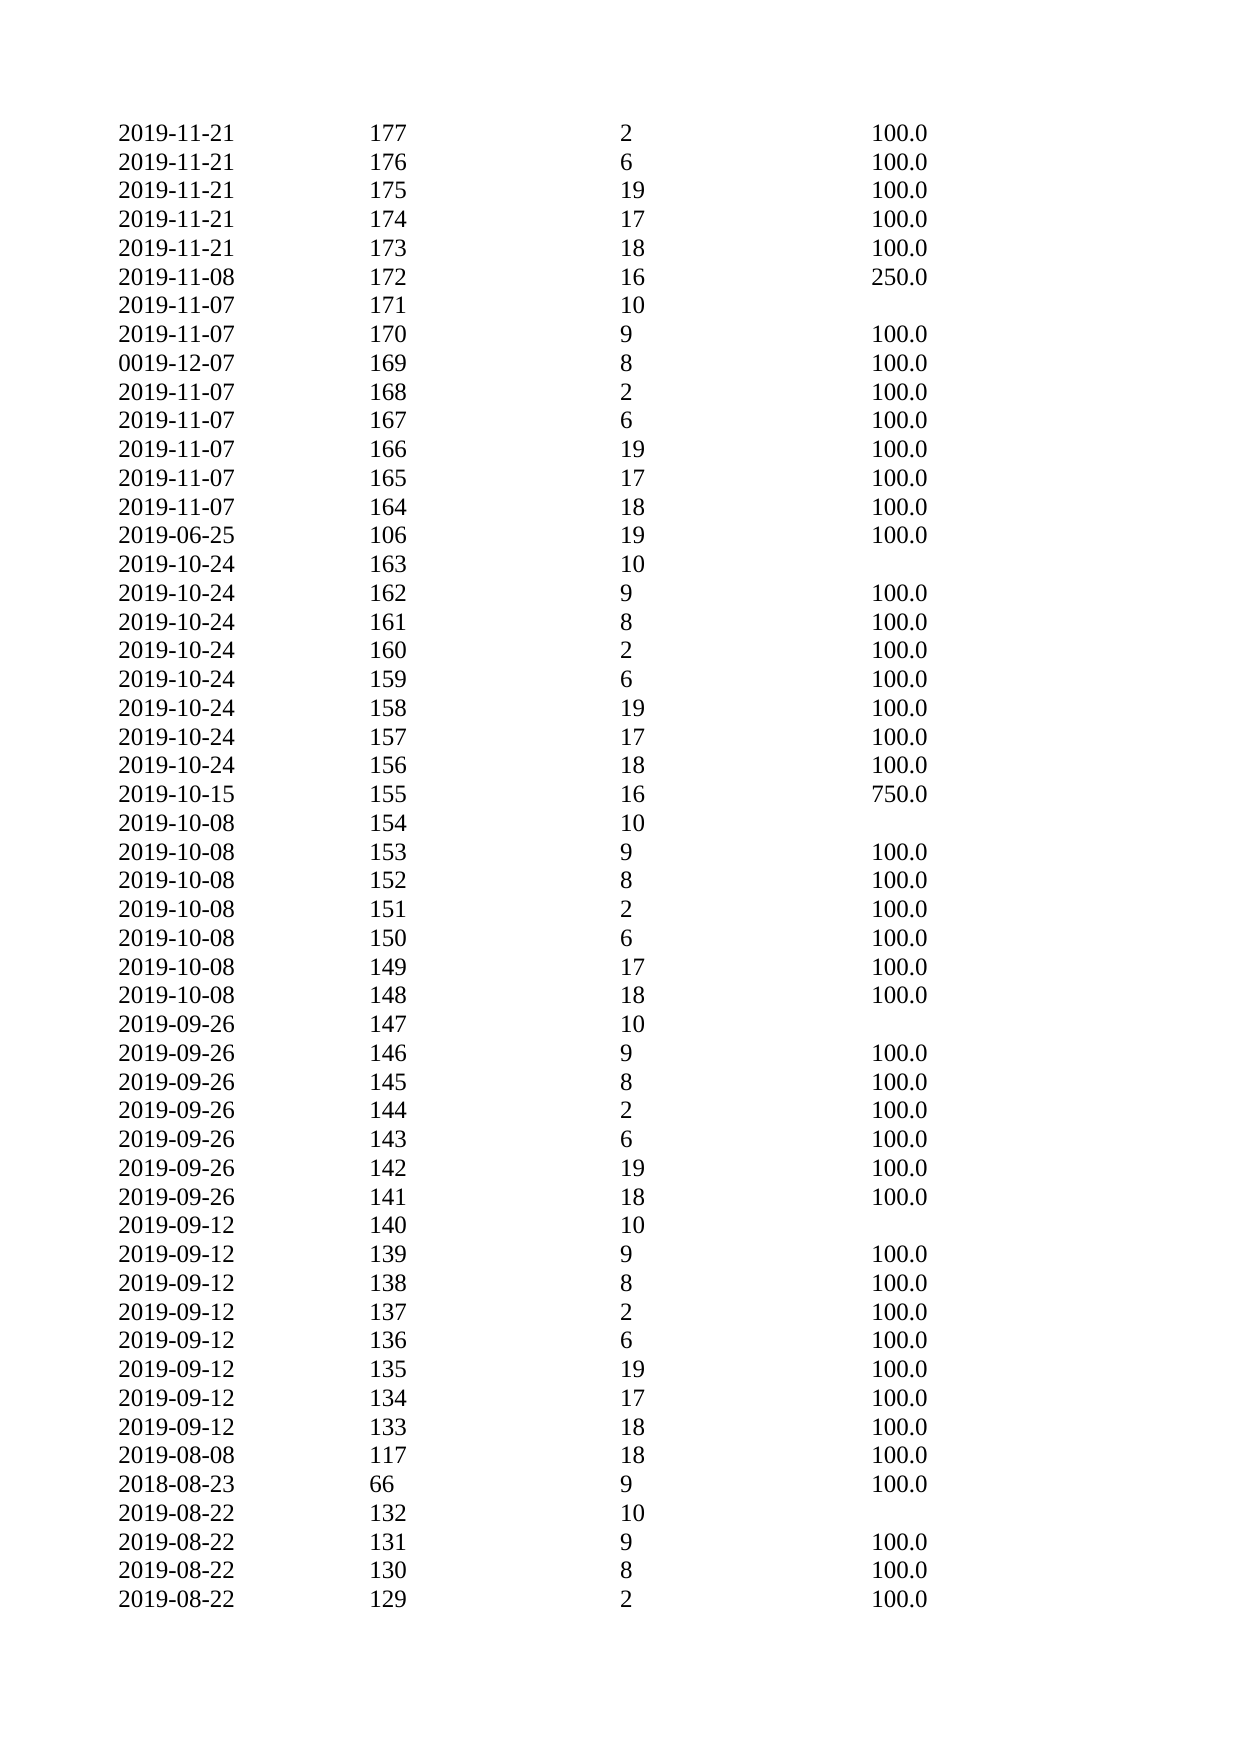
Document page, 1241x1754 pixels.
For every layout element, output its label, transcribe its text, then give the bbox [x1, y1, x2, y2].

table_cell 2019-10-24 [118, 664, 369, 693]
table_cell 100.0 [871, 434, 1122, 463]
table_cell 148 [369, 981, 620, 1009]
table_cell 8 [620, 1268, 871, 1297]
table_cell 100.0 [871, 147, 1122, 176]
table_cell 2 [620, 1297, 871, 1326]
table_cell 163 [369, 549, 620, 578]
table_cell 2019-09-12 [118, 1383, 369, 1412]
table_cell 169 [369, 348, 620, 377]
table_cell 2019-09-12 [118, 1268, 369, 1297]
table_cell 18 [620, 233, 871, 262]
table_cell 2019-09-26 [118, 1182, 369, 1211]
table_cell 9 [620, 319, 871, 348]
table_cell 144 [369, 1096, 620, 1124]
table_cell 17 [620, 463, 871, 492]
table_cell 2019-11-08 [118, 262, 369, 291]
table_cell 2019-11-07 [118, 319, 369, 348]
table_cell 2 [620, 377, 871, 406]
table_cell 100.0 [871, 492, 1122, 521]
table_cell 2019-09-26 [118, 1096, 369, 1124]
table_cell 2019-11-21 [118, 176, 369, 204]
table_cell 100.0 [871, 607, 1122, 636]
table_cell 17 [620, 722, 871, 751]
table_cell 2019-11-07 [118, 463, 369, 492]
table_cell 155 [369, 779, 620, 808]
table_cell 9 [620, 1038, 871, 1067]
table_cell 2019-10-24 [118, 722, 369, 751]
table_cell 172 [369, 262, 620, 291]
table_cell 100.0 [871, 233, 1122, 262]
table_cell 100.0 [871, 1067, 1122, 1096]
table_cell 2019-08-22 [118, 1556, 369, 1584]
table_cell 139 [369, 1239, 620, 1268]
table_cell 8 [620, 1067, 871, 1096]
table_cell 100.0 [871, 463, 1122, 492]
table_cell 157 [369, 722, 620, 751]
table_cell 100.0 [871, 722, 1122, 751]
table_cell 153 [369, 837, 620, 866]
table_cell 176 [369, 147, 620, 176]
table_cell 100.0 [871, 1038, 1122, 1067]
table_cell 2019-11-07 [118, 377, 369, 406]
table_cell 100.0 [871, 1239, 1122, 1268]
table_cell 18 [620, 492, 871, 521]
table_cell 100.0 [871, 923, 1122, 952]
table_cell 8 [620, 348, 871, 377]
table_cell 9 [620, 837, 871, 866]
table_cell 129 [369, 1584, 620, 1613]
table_cell 100.0 [871, 1182, 1122, 1211]
table_cell 100.0 [871, 406, 1122, 434]
table_cell 2019-10-08 [118, 894, 369, 923]
table_cell 177 [369, 118, 620, 147]
table_cell 2019-09-26 [118, 1124, 369, 1153]
table_cell 171 [369, 291, 620, 319]
table_cell 6 [620, 147, 871, 176]
table_cell 10 [620, 549, 871, 578]
table_cell 18 [620, 1441, 871, 1469]
table_cell 10 [620, 1211, 871, 1239]
table_cell 132 [369, 1498, 620, 1527]
table_cell 8 [620, 866, 871, 894]
table_cell [871, 1009, 1122, 1038]
table_cell 100.0 [871, 866, 1122, 894]
table_cell 100.0 [871, 693, 1122, 722]
table_cell 160 [369, 636, 620, 664]
table_cell 2019-09-26 [118, 1153, 369, 1182]
table_cell 164 [369, 492, 620, 521]
table_cell 117 [369, 1441, 620, 1469]
table_cell 2019-09-26 [118, 1067, 369, 1096]
table_cell 106 [369, 521, 620, 549]
table_cell 150 [369, 923, 620, 952]
table_cell 2019-08-22 [118, 1498, 369, 1527]
table_cell 100.0 [871, 1527, 1122, 1556]
table_cell 2 [620, 118, 871, 147]
table_cell 10 [620, 1009, 871, 1038]
table_cell 100.0 [871, 521, 1122, 549]
table_cell 2019-11-07 [118, 434, 369, 463]
table_cell 2019-09-12 [118, 1211, 369, 1239]
table_cell 166 [369, 434, 620, 463]
table_cell [871, 549, 1122, 578]
table_cell 173 [369, 233, 620, 262]
table_cell 2019-11-21 [118, 204, 369, 233]
table_cell 137 [369, 1297, 620, 1326]
table_cell 250.0 [871, 262, 1122, 291]
table_cell 100.0 [871, 176, 1122, 204]
table_cell 151 [369, 894, 620, 923]
table_cell 16 [620, 262, 871, 291]
table_cell 100.0 [871, 578, 1122, 607]
table_cell 134 [369, 1383, 620, 1412]
table_cell 10 [620, 291, 871, 319]
table_cell 2019-08-22 [118, 1527, 369, 1556]
table_cell 2019-10-24 [118, 549, 369, 578]
table_cell 2019-10-24 [118, 578, 369, 607]
table_cell 2019-11-07 [118, 492, 369, 521]
table_cell 18 [620, 751, 871, 779]
table_cell 138 [369, 1268, 620, 1297]
table_cell 147 [369, 1009, 620, 1038]
table_cell 100.0 [871, 1153, 1122, 1182]
table_cell 2019-11-21 [118, 118, 369, 147]
table_cell 100.0 [871, 377, 1122, 406]
table_cell 100.0 [871, 952, 1122, 981]
table_cell 10 [620, 808, 871, 837]
table_cell 18 [620, 981, 871, 1009]
table_cell 6 [620, 1326, 871, 1354]
table_cell 161 [369, 607, 620, 636]
table_cell 2019-10-24 [118, 693, 369, 722]
table_cell 156 [369, 751, 620, 779]
table_cell 140 [369, 1211, 620, 1239]
table_cell 2019-11-21 [118, 233, 369, 262]
table_cell 2019-10-24 [118, 636, 369, 664]
table_cell 8 [620, 1556, 871, 1584]
table_cell 19 [620, 1153, 871, 1182]
table_cell 100.0 [871, 1326, 1122, 1354]
table_cell 100.0 [871, 319, 1122, 348]
table_cell 170 [369, 319, 620, 348]
table_cell 2 [620, 636, 871, 664]
table_cell 135 [369, 1354, 620, 1383]
table_cell 19 [620, 434, 871, 463]
table_cell 2019-11-21 [118, 147, 369, 176]
table_cell 2019-08-22 [118, 1584, 369, 1613]
table_cell 9 [620, 1239, 871, 1268]
table_cell 167 [369, 406, 620, 434]
table_cell 175 [369, 176, 620, 204]
table_cell 100.0 [871, 1383, 1122, 1412]
table_cell 174 [369, 204, 620, 233]
table_cell 158 [369, 693, 620, 722]
table_cell 100.0 [871, 894, 1122, 923]
table_cell 100.0 [871, 204, 1122, 233]
table_cell 154 [369, 808, 620, 837]
table_cell 146 [369, 1038, 620, 1067]
table_cell 100.0 [871, 636, 1122, 664]
table_cell 130 [369, 1556, 620, 1584]
table_cell 2019-10-08 [118, 981, 369, 1009]
table_cell 142 [369, 1153, 620, 1182]
table_cell 100.0 [871, 1584, 1122, 1613]
table_cell 100.0 [871, 1441, 1122, 1469]
table_cell 9 [620, 1527, 871, 1556]
table_cell 0019-12-07 [118, 348, 369, 377]
table_cell 6 [620, 923, 871, 952]
table_cell 66 [369, 1469, 620, 1498]
table_cell 8 [620, 607, 871, 636]
table_cell 2019-08-08 [118, 1441, 369, 1469]
table_cell 131 [369, 1527, 620, 1556]
table_cell 165 [369, 463, 620, 492]
table_cell 2019-10-24 [118, 607, 369, 636]
table_cell 2019-10-08 [118, 866, 369, 894]
table_cell 100.0 [871, 981, 1122, 1009]
table_cell 100.0 [871, 664, 1122, 693]
table_cell 100.0 [871, 1412, 1122, 1441]
table_cell 2 [620, 1584, 871, 1613]
table_cell 9 [620, 578, 871, 607]
table_cell 2018-08-23 [118, 1469, 369, 1498]
table_cell 145 [369, 1067, 620, 1096]
table_cell 16 [620, 779, 871, 808]
table_cell 100.0 [871, 1096, 1122, 1124]
table_cell 100.0 [871, 1556, 1122, 1584]
table_cell 750.0 [871, 779, 1122, 808]
table_cell 10 [620, 1498, 871, 1527]
table_cell 2019-10-08 [118, 923, 369, 952]
table_cell 100.0 [871, 1268, 1122, 1297]
table_cell 2019-09-12 [118, 1326, 369, 1354]
table_cell 6 [620, 406, 871, 434]
table_cell 141 [369, 1182, 620, 1211]
table_cell 2019-10-24 [118, 751, 369, 779]
table_cell 2019-09-26 [118, 1009, 369, 1038]
table_cell 133 [369, 1412, 620, 1441]
table_cell [871, 808, 1122, 837]
table_cell 100.0 [871, 1354, 1122, 1383]
table_cell 149 [369, 952, 620, 981]
table_cell 18 [620, 1412, 871, 1441]
table_cell 100.0 [871, 1124, 1122, 1153]
table_cell 100.0 [871, 751, 1122, 779]
table_cell 19 [620, 176, 871, 204]
table_cell 2019-09-12 [118, 1239, 369, 1268]
table_cell 2019-06-25 [118, 521, 369, 549]
table_cell 17 [620, 952, 871, 981]
table_cell 18 [620, 1182, 871, 1211]
table_cell 2019-09-26 [118, 1038, 369, 1067]
table_cell 6 [620, 1124, 871, 1153]
table_cell 143 [369, 1124, 620, 1153]
table_cell 136 [369, 1326, 620, 1354]
table_cell 17 [620, 1383, 871, 1412]
table_cell 2019-11-07 [118, 291, 369, 319]
table_cell [871, 1211, 1122, 1239]
table_cell 17 [620, 204, 871, 233]
table_cell 9 [620, 1469, 871, 1498]
table_cell 100.0 [871, 1297, 1122, 1326]
table_cell 168 [369, 377, 620, 406]
table_cell 2019-09-12 [118, 1354, 369, 1383]
table_cell 2019-10-15 [118, 779, 369, 808]
table_cell 19 [620, 521, 871, 549]
table_cell 2019-10-08 [118, 808, 369, 837]
table_cell 100.0 [871, 348, 1122, 377]
table_cell [871, 291, 1122, 319]
table_cell 100.0 [871, 1469, 1122, 1498]
table_cell 159 [369, 664, 620, 693]
table_cell 2019-09-12 [118, 1297, 369, 1326]
table_cell 2 [620, 894, 871, 923]
table_cell 100.0 [871, 837, 1122, 866]
table_cell 162 [369, 578, 620, 607]
table_cell 2019-11-07 [118, 406, 369, 434]
table_cell [871, 1498, 1122, 1527]
table_cell 2019-09-12 [118, 1412, 369, 1441]
table_cell 2019-10-08 [118, 837, 369, 866]
table_cell 2 [620, 1096, 871, 1124]
table_cell 100.0 [871, 118, 1122, 147]
table_cell 6 [620, 664, 871, 693]
table_cell 2019-10-08 [118, 952, 369, 981]
table_cell 19 [620, 693, 871, 722]
table_cell 152 [369, 866, 620, 894]
table_cell 19 [620, 1354, 871, 1383]
